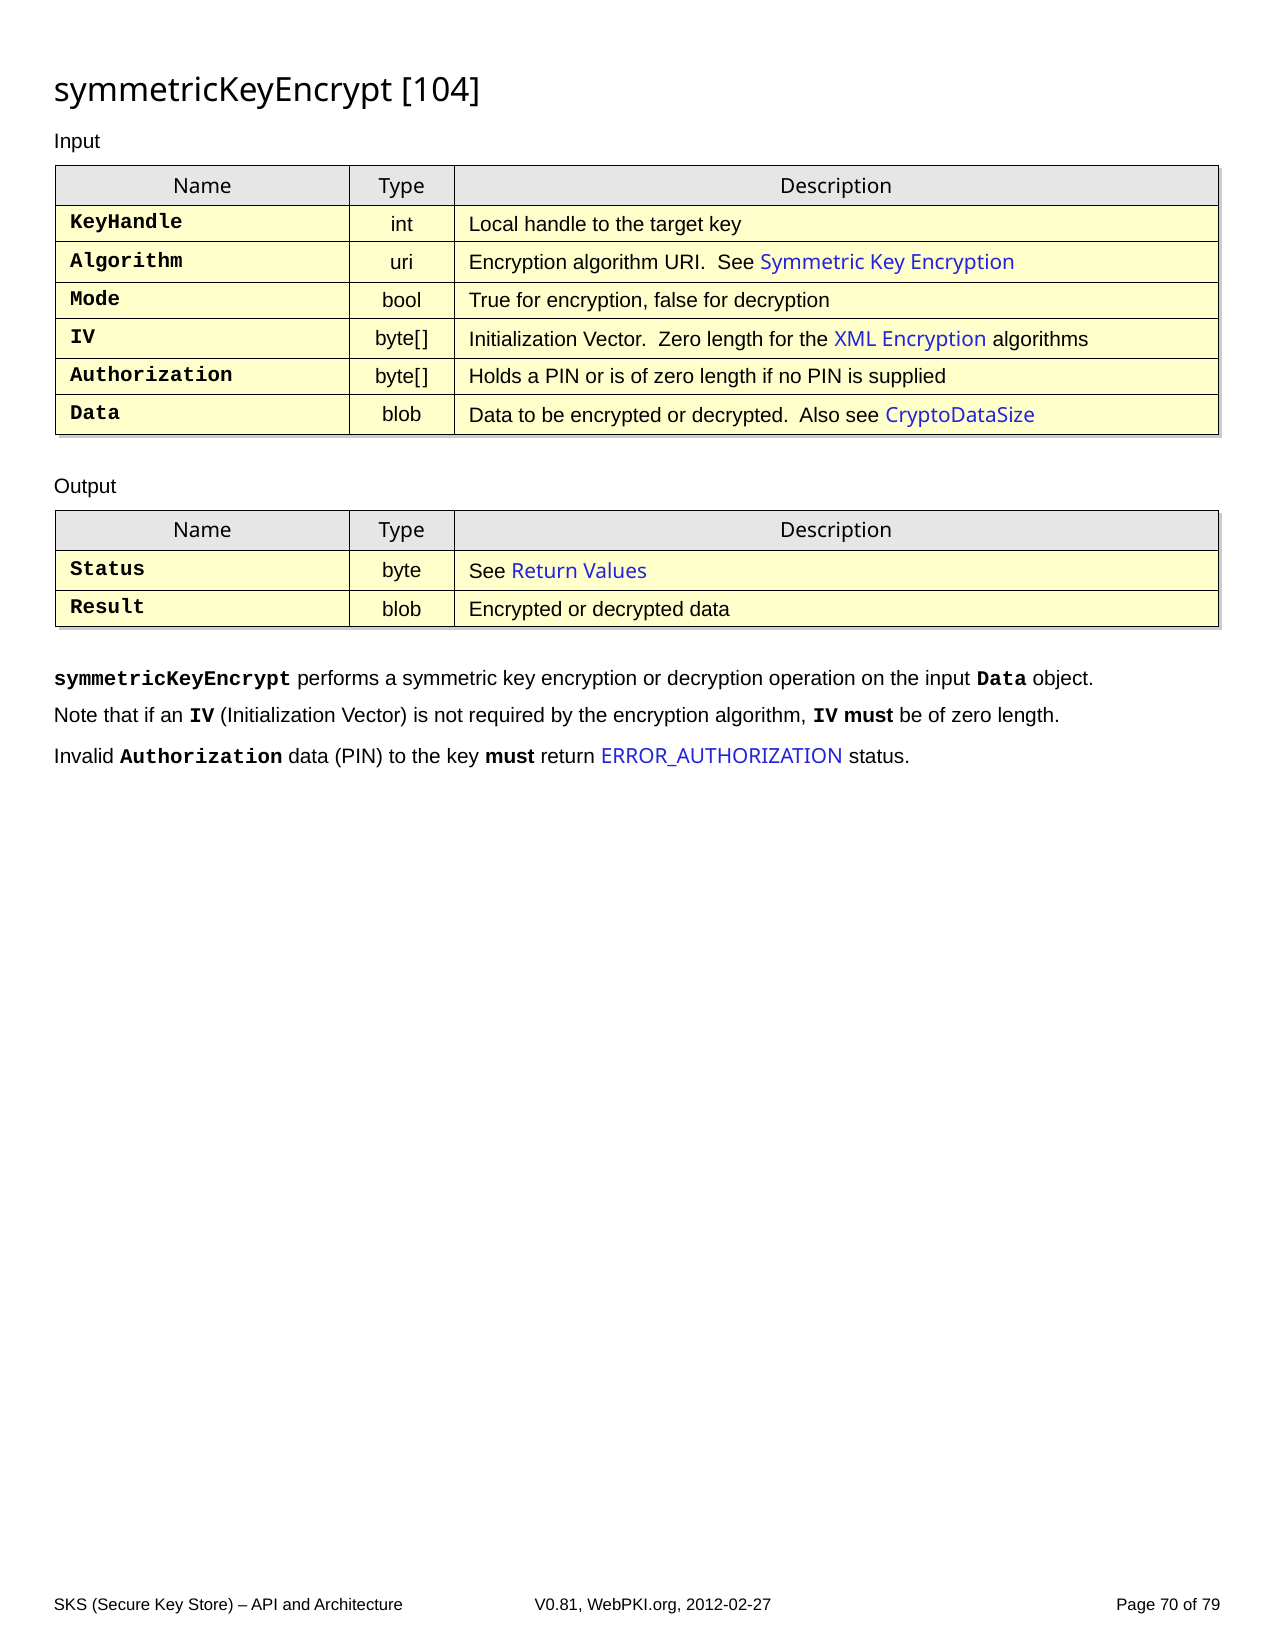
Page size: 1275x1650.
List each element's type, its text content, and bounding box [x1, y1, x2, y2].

table_cell byte⁮[ ] [350, 359, 454, 394]
table_cell True for encryption, false for decryption [455, 283, 1218, 318]
table_cell byte [350, 551, 454, 590]
table_cell Encryption algorithm URI. See Symmetric Key Encryption ‎ [455, 242, 1218, 282]
table_cell Initialization Vector. Zero length for the XML Encryption algorithms [455, 319, 1218, 358]
subtitle symmetricKeyEncrypt [104] [54, 66, 1221, 111]
text Output [54, 474, 1221, 498]
table_header Name [56, 166, 349, 205]
table_header Description [455, 166, 1218, 205]
text Note that if an IV (Initialization Vector) is not required by the encryption algorithm, IV must be of zero length. [54, 703, 1221, 729]
table_cell Result [56, 591, 349, 626]
table_cell See Return Values [455, 551, 1218, 590]
text Invalid Authorization data (PIN) to the key must return ERROR_AUTHORIZATION status. [54, 741, 1221, 769]
table_header Name [56, 511, 349, 550]
table_cell IV [56, 319, 349, 358]
table_cell Algorithm [56, 242, 349, 282]
text symmetricKeyEncrypt performs a symmetric key encryption or decryption operation on the input Data object. [54, 666, 1221, 691]
table_header Type [350, 511, 454, 550]
table_cell KeyHandle [56, 206, 349, 241]
table_header Description [455, 511, 1218, 550]
table_header Type [350, 166, 454, 205]
table_cell Data to be encrypted or decrypted. Also see CryptoDataSize [455, 395, 1218, 434]
table_cell Local handle to the target key [455, 206, 1218, 241]
table_cell Status [56, 551, 349, 590]
table_cell bool [350, 283, 454, 318]
table_cell uri [350, 242, 454, 282]
table_cell Holds a PIN or is of zero length if no PIN is supplied [455, 359, 1218, 394]
table_cell blob [350, 591, 454, 626]
table_cell Authorization [56, 359, 349, 394]
table_cell blob [350, 395, 454, 434]
table_cell Data [56, 395, 349, 434]
text Input [54, 129, 1221, 153]
table_cell Encrypted or decrypted data [455, 591, 1218, 626]
table_cell byte⁮[ ] [350, 319, 454, 358]
table_cell int [350, 206, 454, 241]
table_cell Mode [56, 283, 349, 318]
